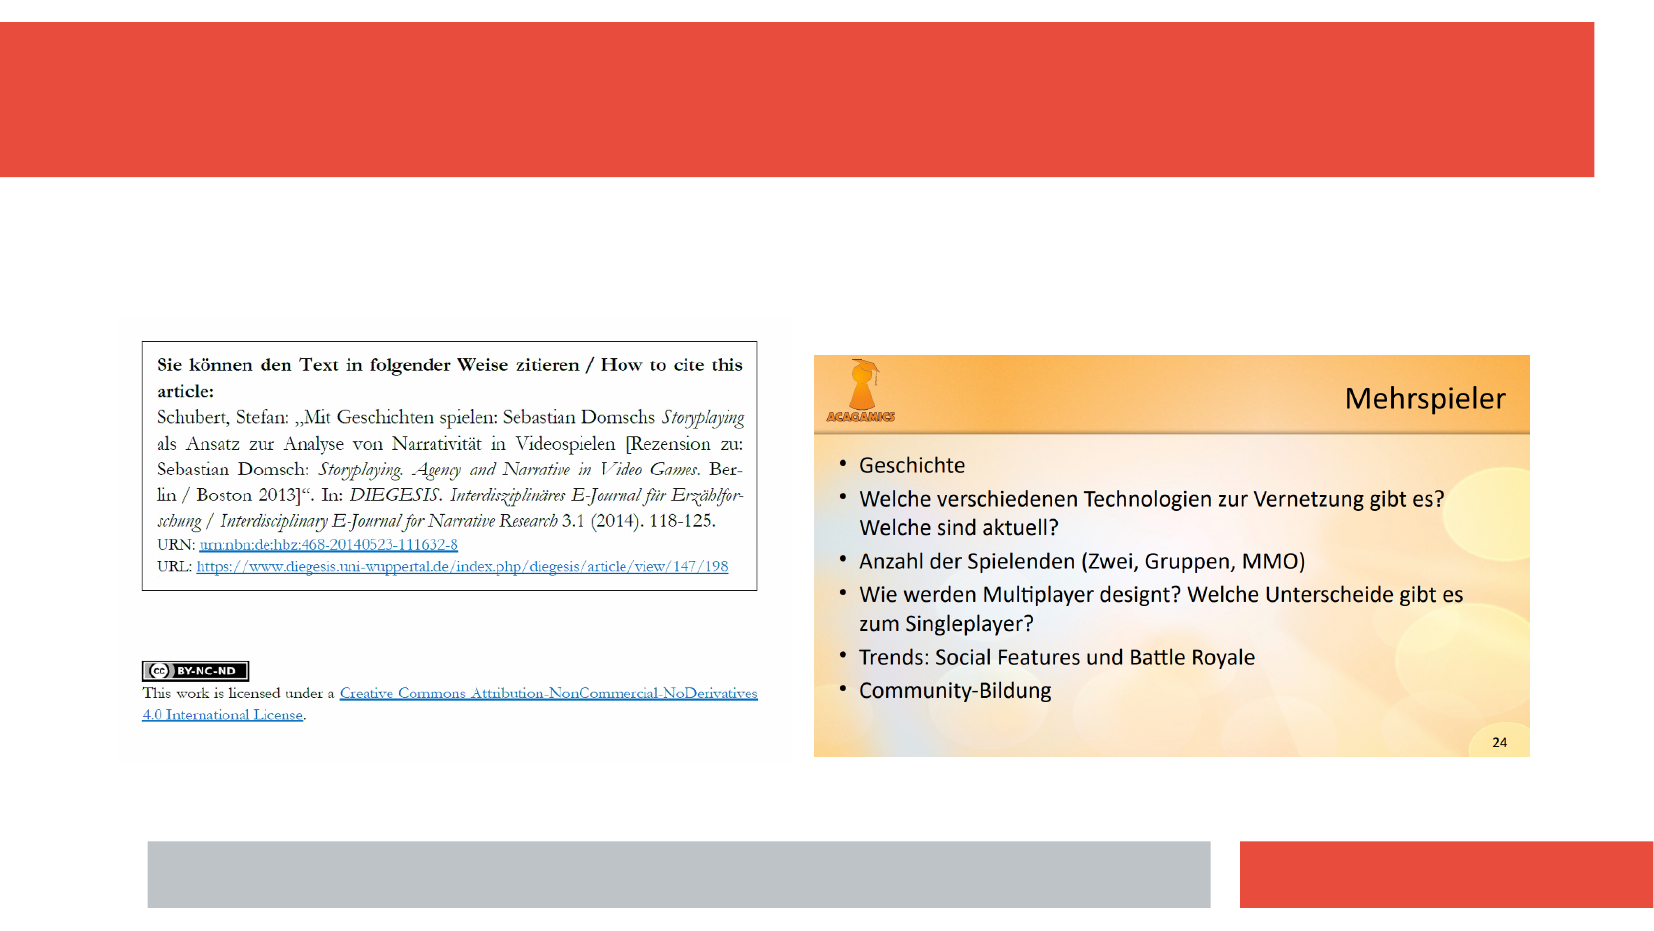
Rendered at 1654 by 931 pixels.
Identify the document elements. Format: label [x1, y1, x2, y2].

picture [118, 318, 792, 762]
picture [814, 355, 1530, 758]
